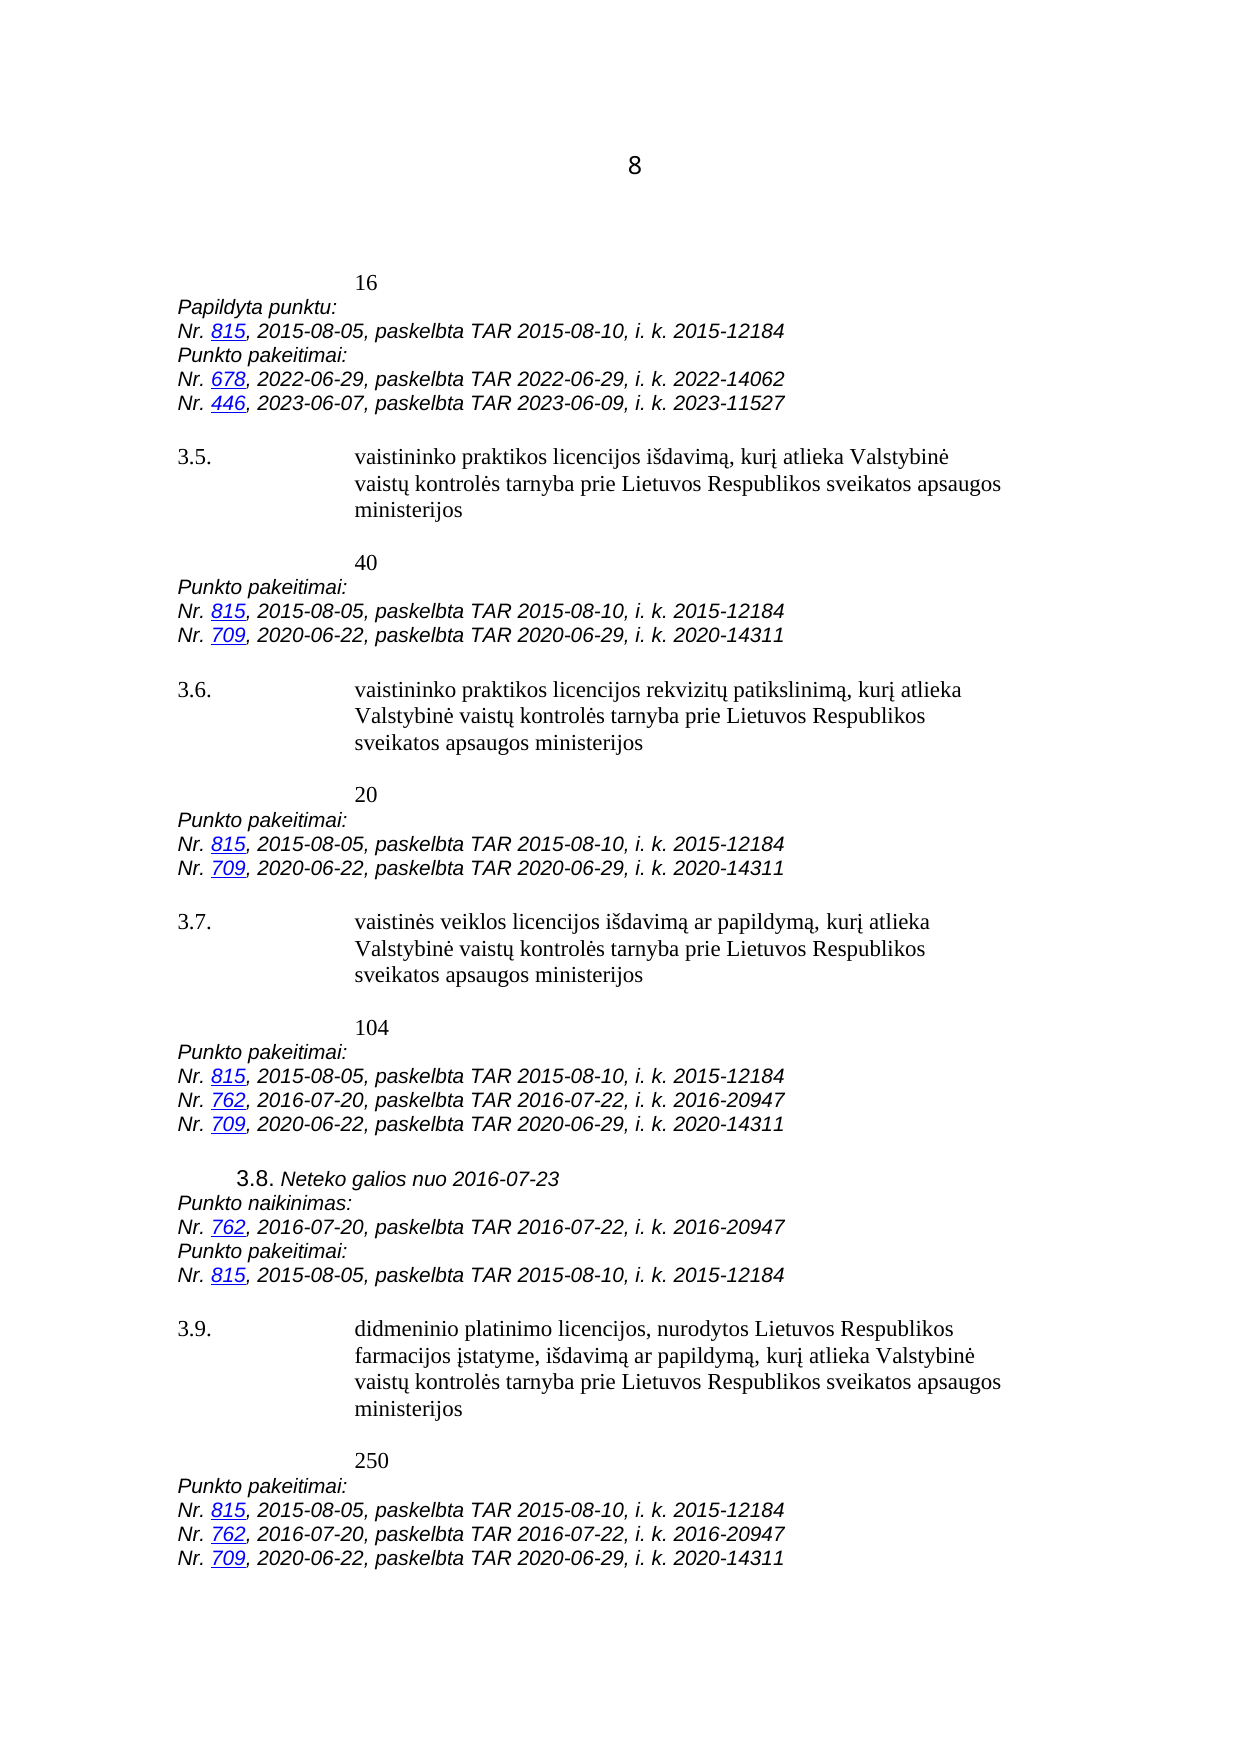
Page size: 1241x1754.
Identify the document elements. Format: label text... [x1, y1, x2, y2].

text Nr. 678, 2022-06-29, paskelbta TAR 2022-06-29, i. k. 2022-14062 [177, 367, 1092, 391]
text Nr. 762, 2016-07-20, paskelbta TAR 2016-07-22, i. k. 2016-20947 [177, 1088, 1092, 1112]
text Punkto pakeitimai: [177, 343, 1092, 367]
text Nr. 815, 2015-08-05, paskelbta TAR 2015-08-10, i. k. 2015-12184 [177, 832, 1092, 856]
text Nr. 709, 2020-06-22, paskelbta TAR 2020-06-29, i. k. 2020-14311 [177, 1546, 1092, 1569]
text Punkto naikinimas: [177, 1191, 1092, 1215]
text 3.8. Neteko galios nuo 2016-07-23 [177, 1164, 1092, 1191]
text Nr. 762, 2016-07-20, paskelbta TAR 2016-07-22, i. k. 2016-20947 [177, 1522, 1092, 1546]
text Nr. 815, 2015-08-05, paskelbta TAR 2015-08-10, i. k. 2015-12184 [177, 1064, 1092, 1088]
text Nr. 762, 2016-07-20, paskelbta TAR 2016-07-22, i. k. 2016-20947 [177, 1215, 1092, 1239]
text Punkto pakeitimai: [177, 1040, 1092, 1064]
text Nr. 709, 2020-06-22, paskelbta TAR 2020-06-29, i. k. 2020-14311 [177, 623, 1092, 647]
text 3.9. didmeninio platinimo licencijos, nurodytos Lietuvos Respublikos farmacijos įstatyme, išdavimą ar papildymą, kurį atlieka Valstybinė vaistų kontrolės tarnyba prie Lietuvos Respublikos sveikatos apsaugos ministerijos 250 [177, 1316, 1004, 1474]
text Punkto pakeitimai: [177, 575, 1092, 599]
text 3.6. vaistininko praktikos licencijos rekvizitų patikslinimą, kurį atlieka Valstybinė vaistų kontrolės tarnyba prie Lietuvos Respublikos sveikatos apsaugos ministerijos 20 [177, 676, 1004, 808]
text Nr. 446, 2023-06-07, paskelbta TAR 2023-06-09, i. k. 2023-11527 [177, 391, 1092, 415]
text 3.7. vaistinės veiklos licencijos išdavimą ar papildymą, kurį atlieka Valstybinė vaistų kontrolės tarnyba prie Lietuvos Respublikos sveikatos apsaugos ministerijos 104 [177, 908, 1004, 1040]
text Punkto pakeitimai: [177, 808, 1092, 832]
text Papildyta punktu: [177, 295, 1092, 319]
text 16 [177, 216, 886, 295]
text Punkto pakeitimai: [177, 1474, 1092, 1498]
text Nr. 709, 2020-06-22, paskelbta TAR 2020-06-29, i. k. 2020-14311 [177, 856, 1092, 879]
text Nr. 815, 2015-08-05, paskelbta TAR 2015-08-10, i. k. 2015-12184 [177, 1498, 1092, 1522]
text Nr. 815, 2015-08-05, paskelbta TAR 2015-08-10, i. k. 2015-12184 [177, 599, 1092, 623]
text Nr. 709, 2020-06-22, paskelbta TAR 2020-06-29, i. k. 2020-14311 [177, 1112, 1092, 1136]
text Punkto pakeitimai: [177, 1239, 1092, 1263]
text 3.5. vaistininko praktikos licencijos išdavimą, kurį atlieka Valstybinė vaistų kontrolės tarnyba prie Lietuvos Respublikos sveikatos apsaugos ministerijos 40 [177, 443, 1004, 575]
text Nr. 815, 2015-08-05, paskelbta TAR 2015-08-10, i. k. 2015-12184 [177, 1263, 1092, 1287]
text Nr. 815, 2015-08-05, paskelbta TAR 2015-08-10, i. k. 2015-12184 [177, 319, 1092, 343]
